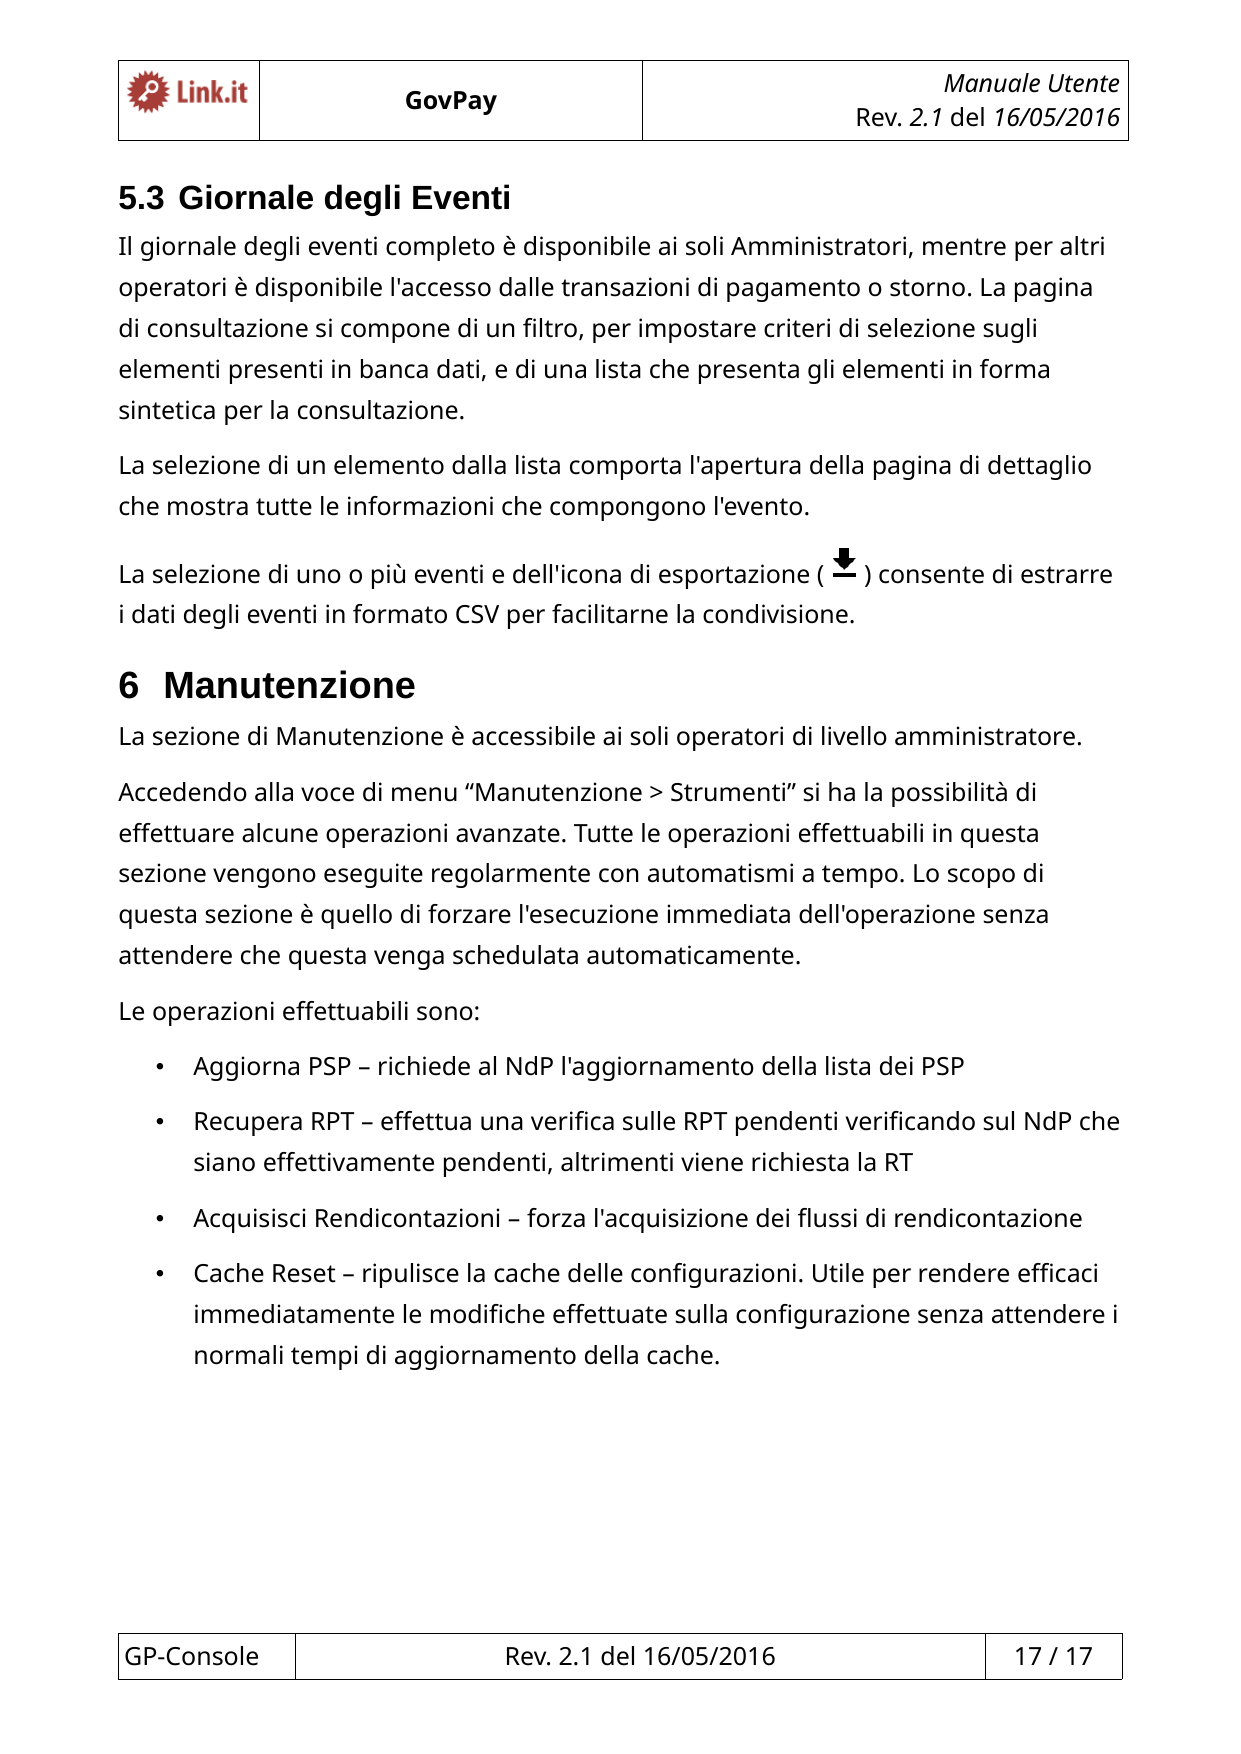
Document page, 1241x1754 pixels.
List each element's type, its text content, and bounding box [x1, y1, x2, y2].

text Il giornale degli eventi completo è disponibile ai soli Amministratori, mentre per altri operatori è disponibile l'accesso dalle transazioni di pagamento o storno. La pagina di consultazione si compone di un filtro, per impostare criteri di selezione sugli elementi presenti in banca dati, e di una lista che presenta gli elementi in forma sintetica per la consultazione. [118, 229, 1122, 426]
list Cache Reset – ripulisce la cache delle configurazioni. Utile per rendere efficaci immediatamente le modifiche effettuate sulla configurazione senza attendere i normali tempi di aggiornamento della cache. [156, 1256, 1122, 1371]
list Aggiorna PSP – richiede al NdP l'aggiornamento della lista dei PSP [156, 1049, 1122, 1083]
picture [123, 65, 254, 119]
subtitle Manutenzione [118, 663, 1122, 707]
list Recupera RPT – effettua una verifica sulle RPT pendenti verificando sul NdP che siano effettivamente pendenti, altrimenti viene richiesta la RT [156, 1104, 1122, 1179]
text Le operazioni effettuabili sono: [118, 993, 1122, 1027]
text La selezione di un elemento dalla lista comporta l'apertura della pagina di dettaglio che mostra tutte le informazioni che compongono l'evento. [118, 448, 1122, 523]
text Accedendo alla voce di menu “Manutenzione > Strumenti” si ha la possibilità di effettuare alcune operazioni avanzate. Tutte le operazioni effettuabili in questa sezione vengono eseguite regolarmente con automatismi a tempo. Lo scopo di questa sezione è quello di forzare l'esecuzione immediata dell'operazione senza attendere che questa venga schedulata automaticamente. [118, 774, 1122, 972]
text La sezione di Manutenzione è accessibile ai soli operatori di livello amministratore. [118, 719, 1122, 753]
picture [825, 544, 864, 583]
subtitle Giornale degli Eventi [118, 178, 1122, 217]
list Acquisisci Rendicontazioni – forza l'acquisizione dei flussi di rendicontazione [156, 1200, 1122, 1234]
text La selezione di uno o più eventi e dell'icona di esportazione () consente di estrarre i dati degli eventi in formato CSV per facilitarne la condivisione. [118, 544, 1122, 631]
